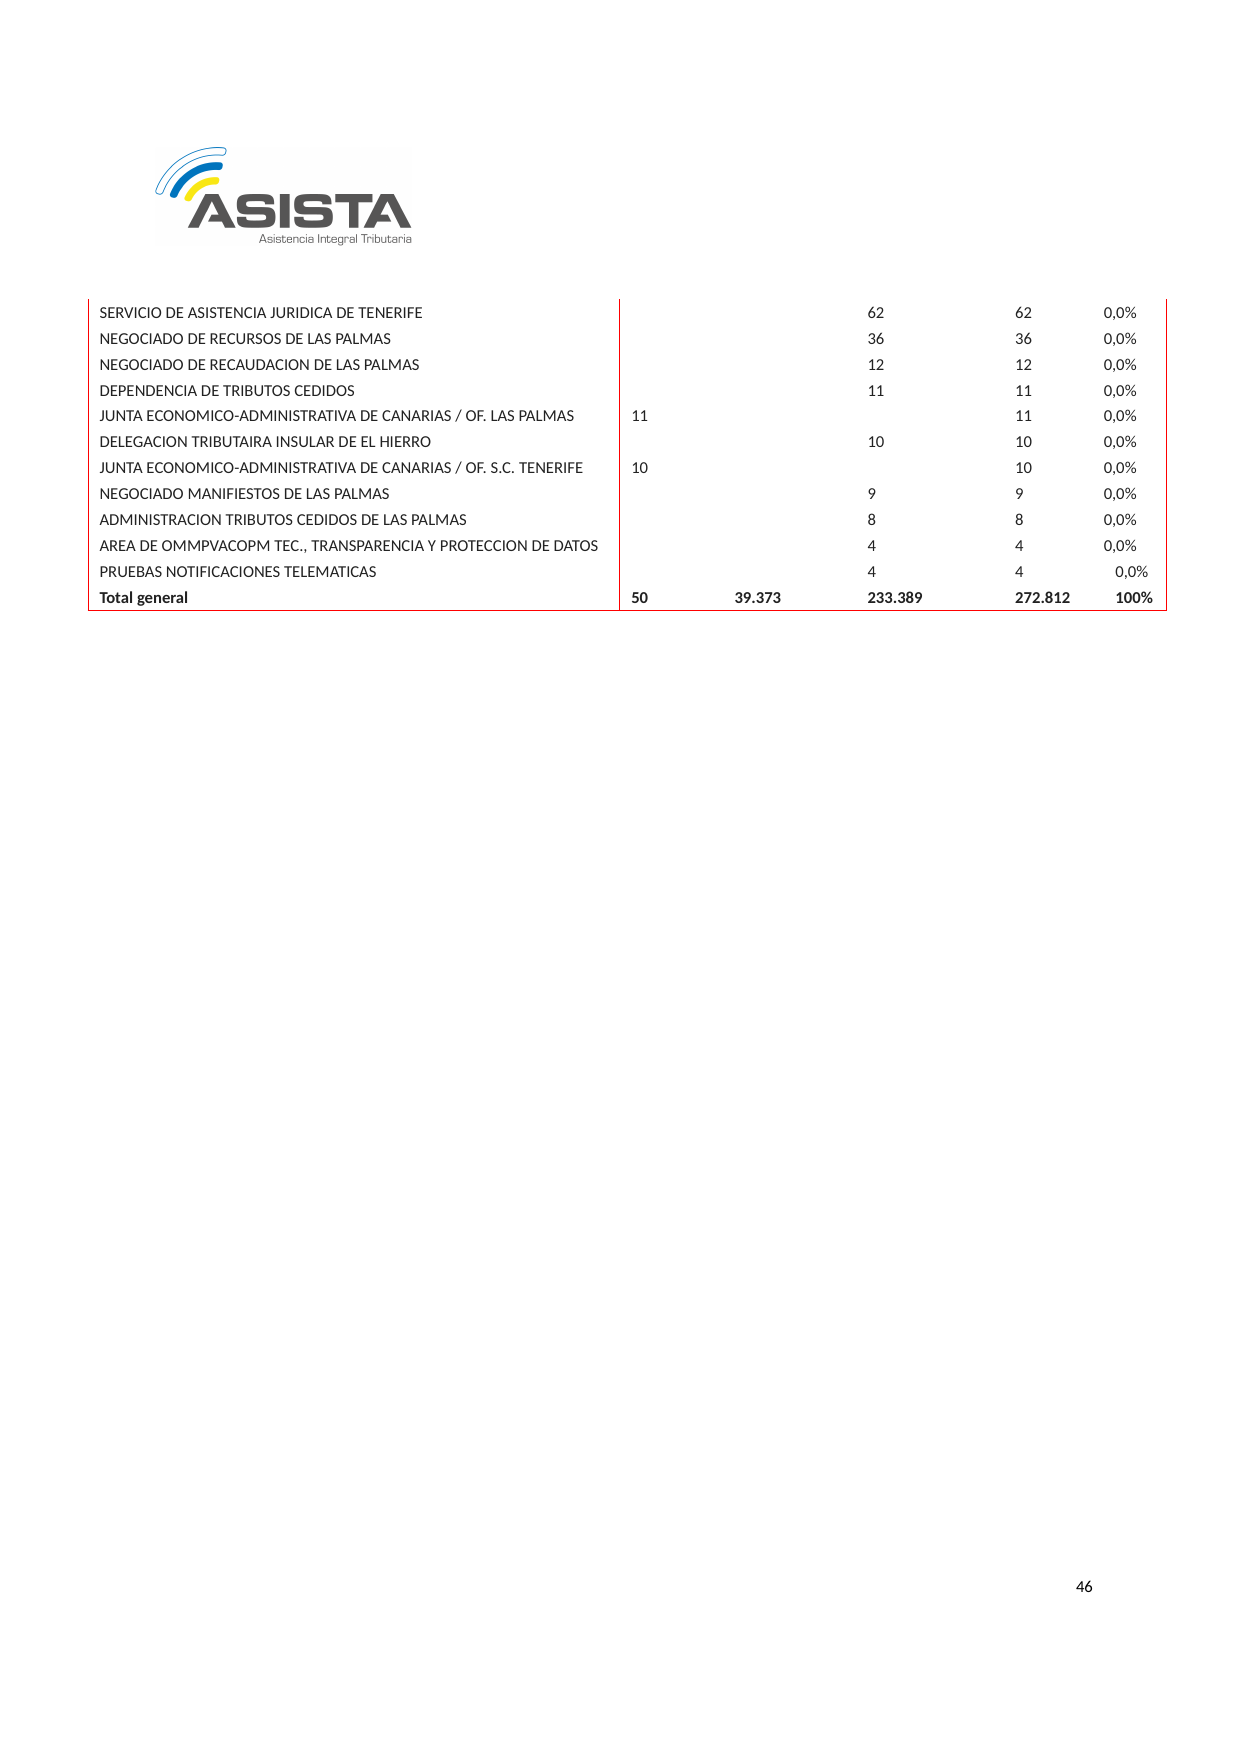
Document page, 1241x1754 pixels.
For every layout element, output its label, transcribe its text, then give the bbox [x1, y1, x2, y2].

table_cell 12 [1004, 351, 1092, 377]
table_cell 0,0% [1104, 559, 1166, 584]
table_cell ADMINISTRACION TRIBUTOS CEDIDOS DE LAS PALMAS [89, 507, 619, 533]
table_cell DEPENDENCIA DE TRIBUTOS CEDIDOS [89, 377, 619, 403]
table_cell 0,0% [1092, 351, 1166, 377]
table_cell [723, 481, 856, 507]
table_cell 4 [1004, 559, 1104, 584]
table_cell 62 [856, 299, 1004, 325]
table_cell 0,0% [1092, 455, 1166, 481]
table_cell 100% [1104, 585, 1166, 610]
table_cell 0,0% [1092, 377, 1166, 403]
table_cell [620, 325, 723, 351]
table_cell 36 [856, 325, 1004, 351]
table_cell 39.373 [723, 585, 856, 610]
table_cell [723, 403, 856, 429]
table_cell 0,0% [1092, 429, 1166, 455]
table_cell [620, 481, 723, 507]
table_cell AREA DE OMMPVACOPM TEC., TRANSPARENCIA Y PROTECCION DE DATOS [89, 533, 619, 558]
table_cell [620, 377, 723, 403]
table_cell [723, 507, 856, 533]
table_cell 233.389 [856, 585, 1004, 610]
table_cell 11 [856, 377, 1004, 403]
table_cell 4 [856, 533, 1004, 558]
table_cell 0,0% [1092, 299, 1166, 325]
table_cell NEGOCIADO DE RECURSOS DE LAS PALMAS [89, 325, 619, 351]
table_cell [723, 351, 856, 377]
table_cell JUNTA ECONOMICO-ADMINISTRATIVA DE CANARIAS / OF. LAS PALMAS [89, 403, 619, 429]
table_cell [723, 325, 856, 351]
table_cell 8 [856, 507, 1004, 533]
table_cell [723, 559, 856, 584]
table_cell 0,0% [1092, 325, 1166, 351]
table_cell 0,0% [1092, 533, 1166, 558]
table_cell [620, 533, 723, 558]
table_cell NEGOCIADO MANIFIESTOS DE LAS PALMAS [89, 481, 619, 507]
table_cell [723, 377, 856, 403]
table_cell 11 [620, 403, 723, 429]
table_cell 10 [1004, 455, 1092, 481]
table_cell 50 [620, 585, 723, 610]
table_cell [723, 455, 856, 481]
table_cell DELEGACION TRIBUTAIRA INSULAR DE EL HIERRO [89, 429, 619, 455]
table_cell Total general [89, 585, 619, 610]
table_cell 12 [856, 351, 1004, 377]
table_cell NEGOCIADO DE RECAUDACION DE LAS PALMAS [89, 351, 619, 377]
table_cell JUNTA ECONOMICO-ADMINISTRATIVA DE CANARIAS / OF. S.C. TENERIFE [89, 455, 619, 481]
table_cell [620, 559, 723, 584]
table_cell 10 [620, 455, 723, 481]
table_cell 11 [1004, 377, 1092, 403]
table_cell [620, 507, 723, 533]
table_cell 10 [1004, 429, 1092, 455]
table_cell [620, 299, 723, 325]
table_cell 11 [1004, 403, 1092, 429]
table_cell [856, 403, 1004, 429]
table_cell 272.812 [1004, 585, 1104, 610]
table_cell [620, 429, 723, 455]
table_cell 9 [1004, 481, 1092, 507]
table_cell 9 [856, 481, 1004, 507]
table_cell [723, 299, 856, 325]
table_cell 4 [856, 559, 1004, 584]
table_cell 36 [1004, 325, 1092, 351]
table_cell [620, 351, 723, 377]
table_cell PRUEBAS NOTIFICACIONES TELEMATICAS [89, 559, 619, 584]
table_cell [723, 429, 856, 455]
table_cell 0,0% [1092, 507, 1166, 533]
table_cell 10 [856, 429, 1004, 455]
table_cell 4 [1004, 533, 1092, 558]
table_cell [723, 533, 856, 558]
table_cell 8 [1004, 507, 1092, 533]
table_cell 0,0% [1092, 403, 1166, 429]
table_cell SERVICIO DE ASISTENCIA JURIDICA DE TENERIFE [89, 299, 619, 325]
table_cell 0,0% [1092, 481, 1166, 507]
table_cell [856, 455, 1004, 481]
table_cell 62 [1004, 299, 1092, 325]
